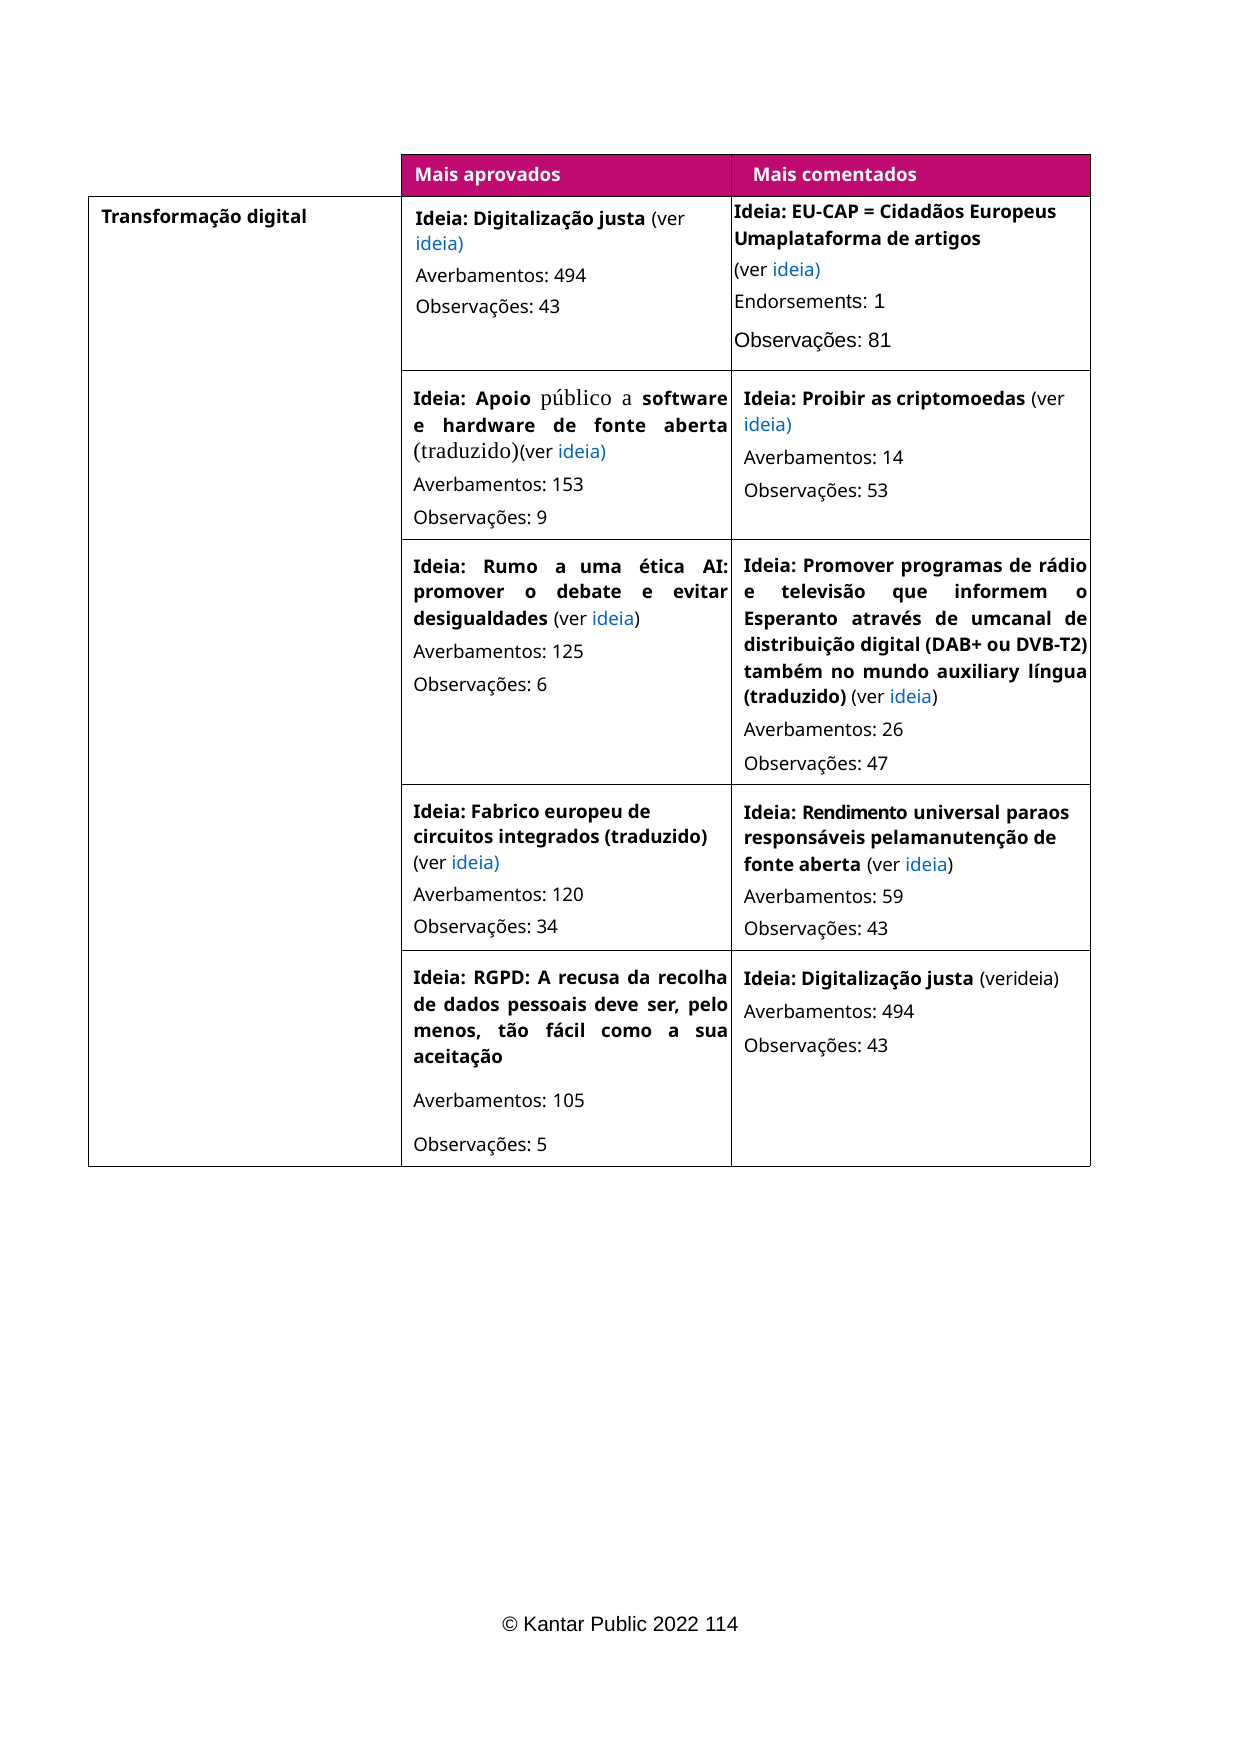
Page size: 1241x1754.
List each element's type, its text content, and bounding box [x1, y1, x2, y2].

table_cell Ideia: Digitalização justa (verideia) Averbamentos: 494 Observações: 43 [732, 951, 1090, 1166]
table_header [732, 155, 753, 196]
table_cell Ideia: Rumo a uma ética AI: promover o debate e evitar desigualdades (ver ideia) Averbamentos: 125 Observações: 6 [402, 540, 731, 784]
table_cell Ideia: EU-CAP = Cidadãos Europeus Umaplataforma de artigos (ver ideia) Endorsements: 1 Observações: 81 [732, 197, 1090, 370]
table_header [89, 154, 401, 196]
table_cell Ideia: Promover programas de rádio e televisão que informem o Esperanto através de umcanal de distribuição digital (DAB+ ou DVB-T2) também no mundo auxiliary língua (traduzido) (ver ideia) Averbamentos: 26 Observações: 47 [732, 540, 1090, 784]
table_cell Ideia: Digitalização justa (ver ideia) Averbamentos: 494 Observações: 43 [402, 197, 731, 370]
table_header Mais comentados [753, 155, 1064, 196]
table_cell Ideia: Fabrico europeu de circuitos integrados (traduzido) (ver ideia) Averbamentos: 120 Observações: 34 [402, 785, 731, 950]
table_cell Ideia: Apoio público a software e hardware de fonte aberta (traduzido)(ver ideia) Averbamentos: 153 Observações: 9 [402, 371, 731, 538]
table_cell Ideia: RGPD: A recusa da recolha de dados pessoais deve ser, pelo menos, tão fácil como a sua aceitação Averbamentos: 105 Observações: 5 [402, 951, 731, 1166]
table_cell Transformação digital [89, 197, 401, 1166]
table_header [402, 155, 414, 196]
table_header [718, 155, 731, 196]
table_header [1064, 155, 1090, 196]
table_cell Ideia: Rendimento universal paraos responsáveis pelamanutenção de fonte aberta (ver ideia) Averbamentos: 59 Observações: 43 [732, 785, 1090, 950]
table_cell Ideia: Proibir as criptomoedas (ver ideia) Averbamentos: 14 Observações: 53 [732, 371, 1090, 538]
table_header Mais aprovados [414, 155, 718, 196]
